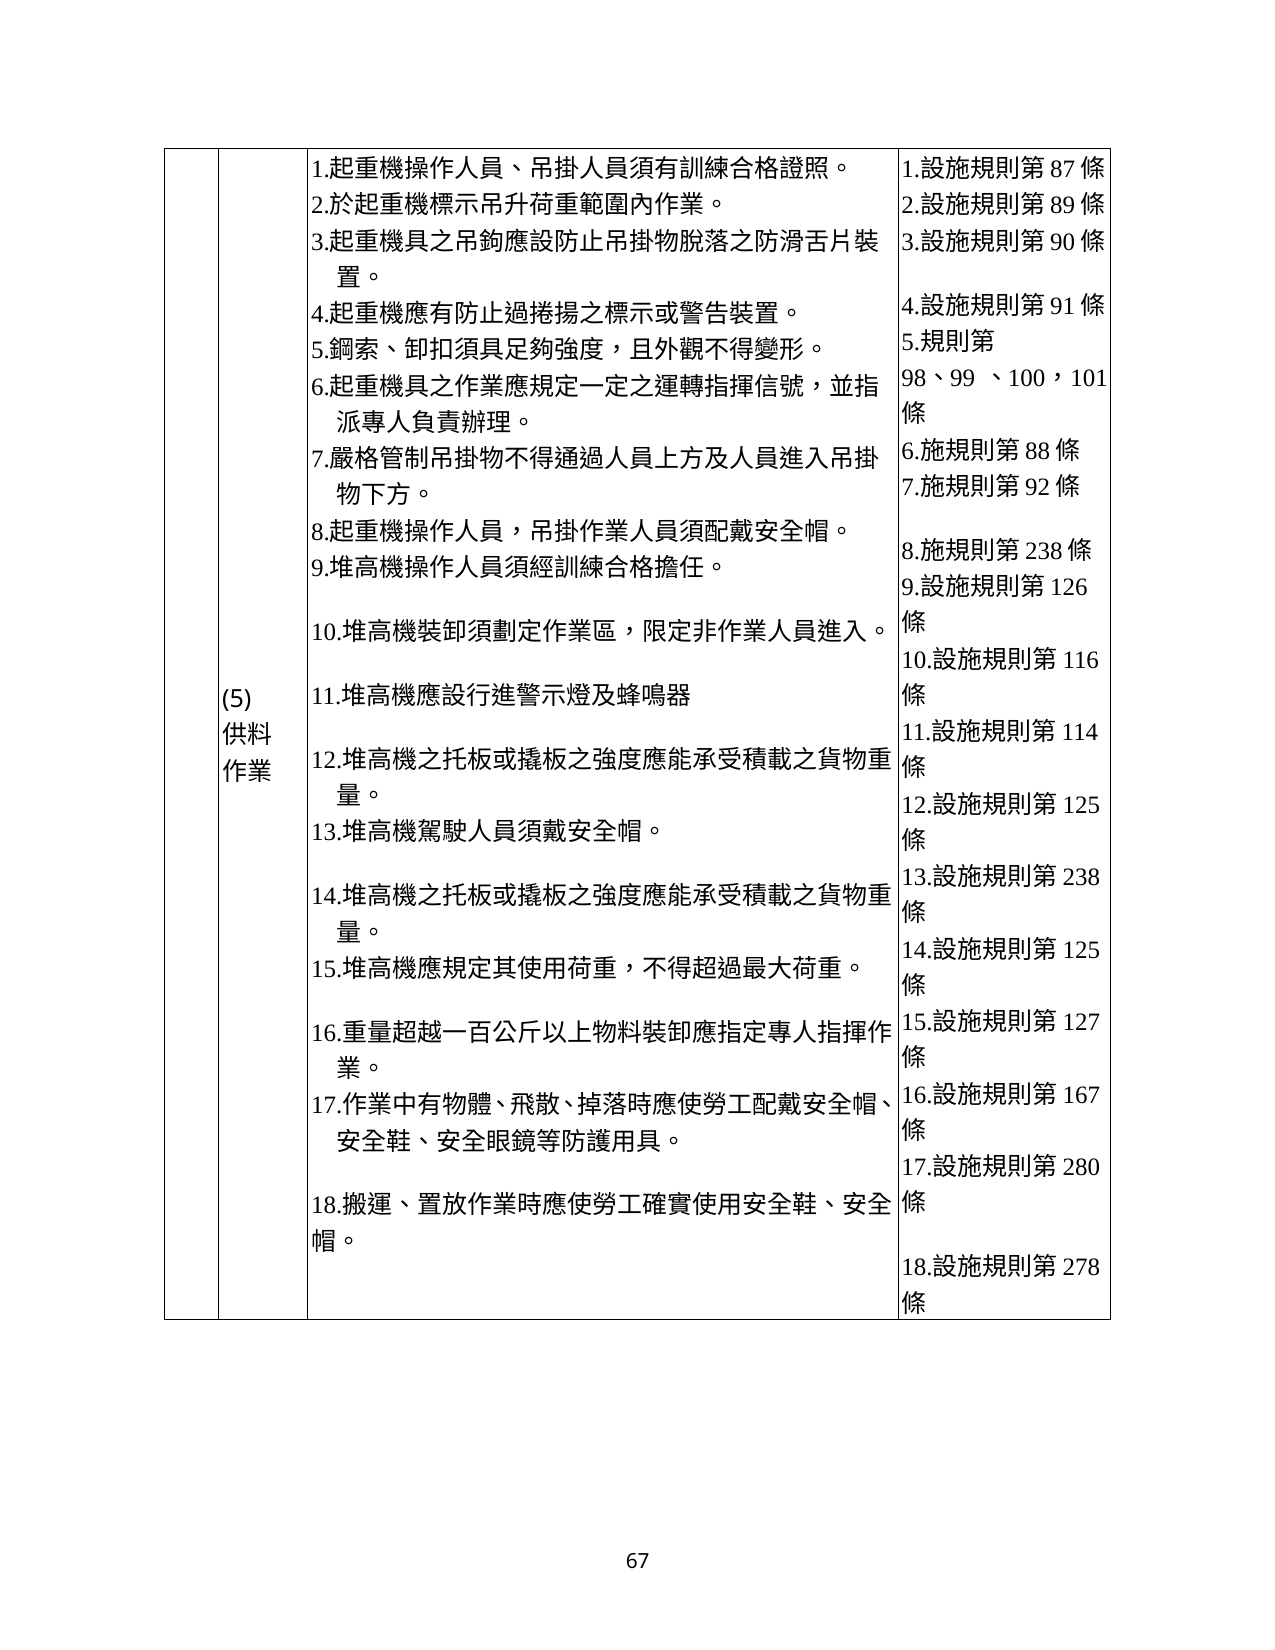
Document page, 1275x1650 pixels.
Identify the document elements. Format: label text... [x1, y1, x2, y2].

table_cell [165, 149, 218, 1319]
table_cell (5) 供料 作業 [219, 149, 307, 1319]
table_cell 1.設施規則第87條 2.設施規則第89條 3.設施規則第90條 4.設施規則第91條 5.規則第98、99、100，101條 6.施規則第88條 7.施規則第92條 8.施規則第238條 9.設施規則第126條 10.設施規則第116條 11.設施規則第114條 12.設施規則第125條 13.設施規則第238條 14.設施規則第125條 15.設施規則第127條 16.設施規則第167條 17.設施規則第280條 18.設施規則第278條 [899, 149, 1110, 1319]
table_cell 1.起重機操作人員、吊掛人員須有訓練合格證照。 2.於起重機標示吊升荷重範圍內作業。 3.起重機具之吊鉤應設防止吊掛物脫落之防滑舌片裝置。 4.起重機應有防止過捲揚之標示或警告裝置。 5.鋼索、卸扣須具足夠強度，且外觀不得變形。 6.起重機具之作業應規定一定之運轉指揮信號，並指派專人負責辦理。 7.嚴格管制吊掛物不得通過人員上方及人員進入吊掛物下方。 8.起重機操作人員，吊掛作業人員須配戴安全帽。 9.堆高機操作人員須經訓練合格擔任。 10.堆高機裝卸須劃定作業區，限定非作業人員進入。 11.堆高機應設行進警示燈及蜂鳴器 12.堆高機之托板或撬板之強度應能承受積載之貨物重量。 13.堆高機駕駛人員須戴安全帽。 14.堆高機之托板或撬板之強度應能承受積載之貨物重量。 15.堆高機應規定其使用荷重，不得超過最大荷重。 16.重量超越一百公斤以上物料裝卸應指定專人指揮作業。 17.作業中有物體、飛散、掉落時應使勞工配戴安全帽、安全鞋、安全眼鏡等防護用具。 18.搬運、置放作業時應使勞工確實使用安全鞋、安全帽。 [308, 149, 898, 1319]
